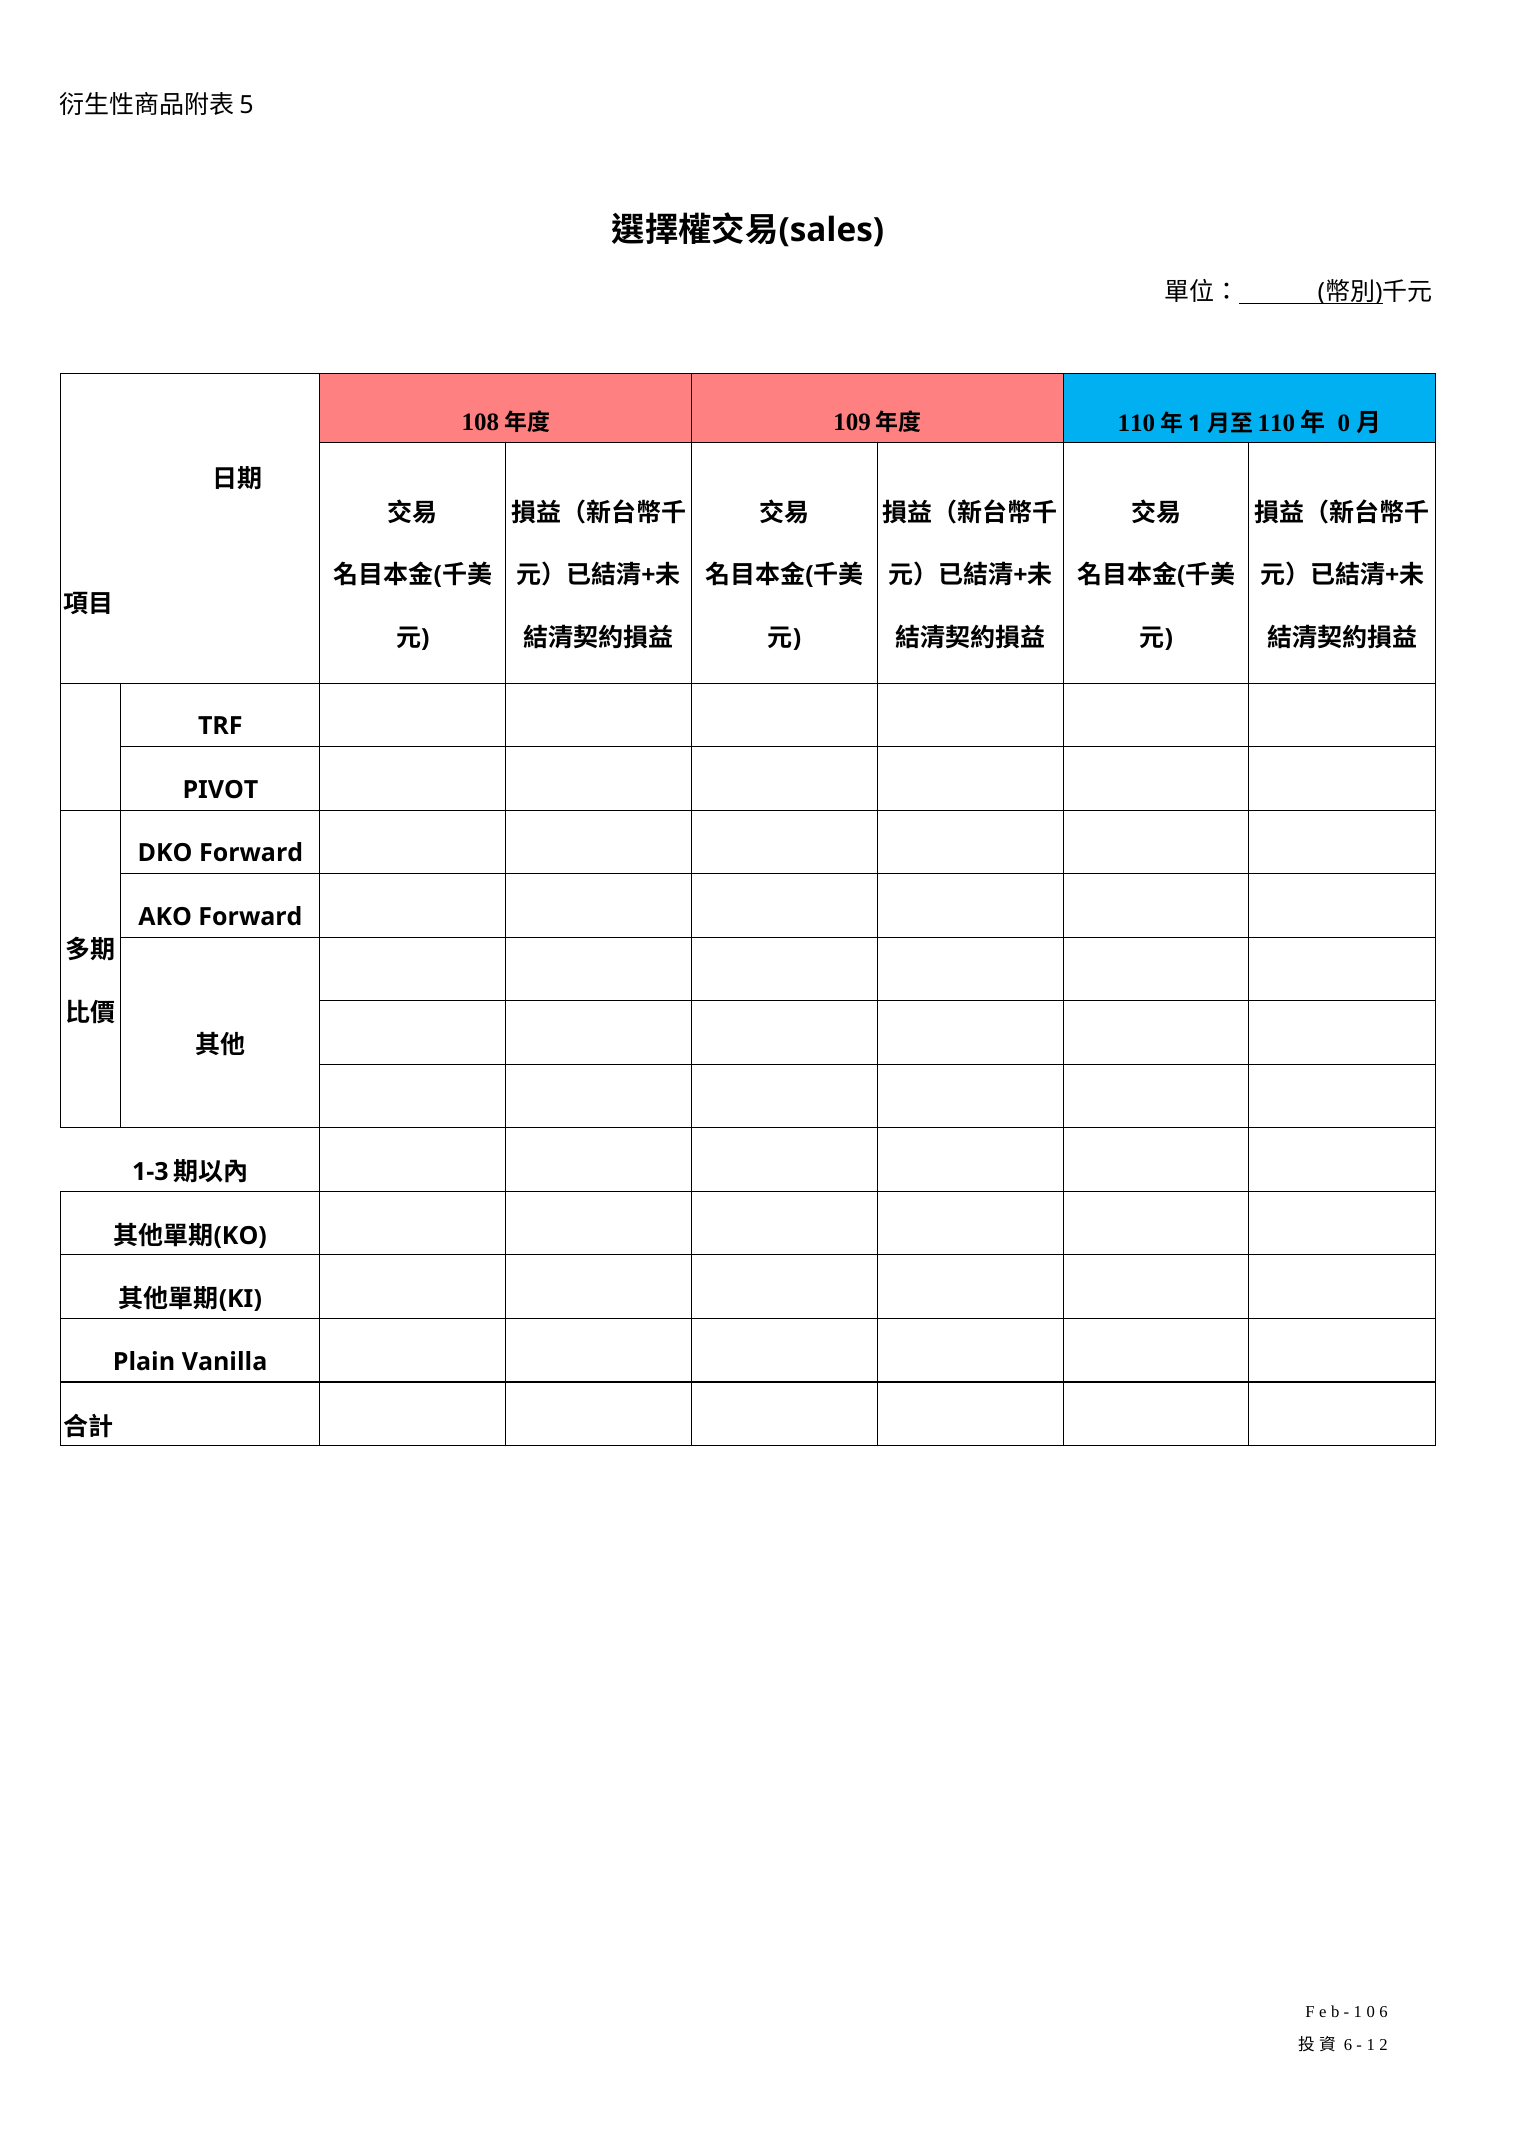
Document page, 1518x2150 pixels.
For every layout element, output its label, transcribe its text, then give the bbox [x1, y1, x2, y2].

table_cell [506, 1319, 691, 1381]
table_cell [1249, 1065, 1435, 1127]
table_cell [1249, 684, 1435, 746]
table_cell 合計 [61, 1383, 319, 1445]
table_cell [878, 1255, 1063, 1318]
table_cell [61, 684, 120, 809]
table_cell [1064, 1001, 1248, 1064]
table_cell [1064, 874, 1248, 937]
table_cell [506, 811, 691, 873]
table_cell [506, 684, 691, 746]
table_cell [692, 747, 877, 809]
table_cell 1-3期以內 [60, 1128, 319, 1191]
table_cell [506, 874, 691, 937]
table_cell [692, 938, 877, 1000]
table_cell 108年度 [320, 374, 691, 442]
table_cell [506, 1192, 691, 1254]
table_cell 交易 名目本金(千美元) [692, 443, 877, 682]
table_cell [878, 684, 1063, 746]
table_cell [1064, 938, 1248, 1000]
table_cell [506, 1001, 691, 1064]
table_cell [1249, 811, 1435, 873]
table_cell [692, 1319, 877, 1381]
table_cell [506, 1128, 691, 1191]
table_cell [1064, 1319, 1248, 1381]
table_cell [878, 1319, 1063, 1381]
table_cell TRF [121, 684, 319, 746]
table_cell [878, 874, 1063, 937]
table_cell [878, 811, 1063, 873]
table_cell [1249, 1128, 1435, 1191]
table_cell [1064, 1065, 1248, 1127]
table_cell [506, 938, 691, 1000]
table_cell [1064, 1128, 1248, 1191]
table_cell [878, 1128, 1063, 1191]
table_cell [692, 684, 877, 746]
table_cell [1249, 1255, 1435, 1318]
table_cell [320, 1001, 505, 1064]
table_cell [692, 874, 877, 937]
table_cell 其他 [121, 938, 319, 1127]
table_cell [506, 1383, 691, 1445]
text 衍生性商品附表5 [59, 61, 1387, 123]
table_cell 其他單期(KI) [61, 1255, 319, 1318]
table_cell [506, 1255, 691, 1318]
table_cell [320, 1383, 505, 1445]
table_cell [1249, 1001, 1435, 1064]
table_cell PIVOT [121, 747, 319, 809]
table_cell 損益（新台幣千元）已結清+未結清契約損益 [878, 443, 1063, 682]
table_cell [320, 1065, 505, 1127]
table_cell 交易 名目本金(千美元) [320, 443, 505, 682]
table_cell 損益（新台幣千元）已結清+未結清契約損益 [506, 443, 691, 682]
table_cell [692, 811, 877, 873]
table_cell [320, 684, 505, 746]
table_cell [878, 1383, 1063, 1445]
table_cell [1249, 1383, 1435, 1445]
table_cell [692, 1128, 877, 1191]
table_cell [692, 1192, 877, 1254]
table_cell 其他單期(KO) [61, 1192, 319, 1254]
table_cell [320, 811, 505, 873]
table_cell Plain Vanilla [61, 1319, 319, 1381]
table_cell DKO Forward [121, 811, 319, 873]
table_cell [692, 1065, 877, 1127]
table_cell [878, 747, 1063, 809]
table_cell 交易 名目本金(千美元) [1064, 443, 1248, 682]
table_cell [320, 938, 505, 1000]
table_cell [1249, 1319, 1435, 1381]
table_cell [506, 1065, 691, 1127]
table_cell 損益（新台幣千元）已結清+未結清契約損益 [1249, 443, 1435, 682]
table_header 選擇權交易(sales) 單位： (幣別)千元 [60, 186, 1435, 373]
table_cell [878, 938, 1063, 1000]
table_cell 多期比價 [61, 811, 120, 1127]
table_cell [1249, 747, 1435, 809]
table_cell [1249, 938, 1435, 1000]
table_cell 日期 項目 [61, 374, 319, 682]
table_cell [320, 747, 505, 809]
table_cell [320, 1128, 505, 1191]
table_cell [1064, 684, 1248, 746]
table_cell [1064, 811, 1248, 873]
table_cell [320, 1192, 505, 1254]
table_cell [320, 1319, 505, 1381]
table_cell [692, 1255, 877, 1318]
table_cell [878, 1065, 1063, 1127]
table_cell [1064, 1383, 1248, 1445]
table_cell [506, 747, 691, 809]
table_cell [878, 1001, 1063, 1064]
table_cell [320, 1255, 505, 1318]
table_cell 110年 1 月至110年 0 月 [1064, 374, 1435, 442]
table_cell [1064, 1255, 1248, 1318]
table_cell [1249, 1192, 1435, 1254]
table_cell AKO Forward [121, 874, 319, 937]
table_cell [878, 1192, 1063, 1254]
table_cell [1249, 874, 1435, 937]
table_cell [1064, 1192, 1248, 1254]
table_cell [320, 874, 505, 937]
table_cell [692, 1001, 877, 1064]
table_cell [1064, 747, 1248, 809]
table_cell [692, 1383, 877, 1445]
table_cell 109年度 [692, 374, 1063, 442]
